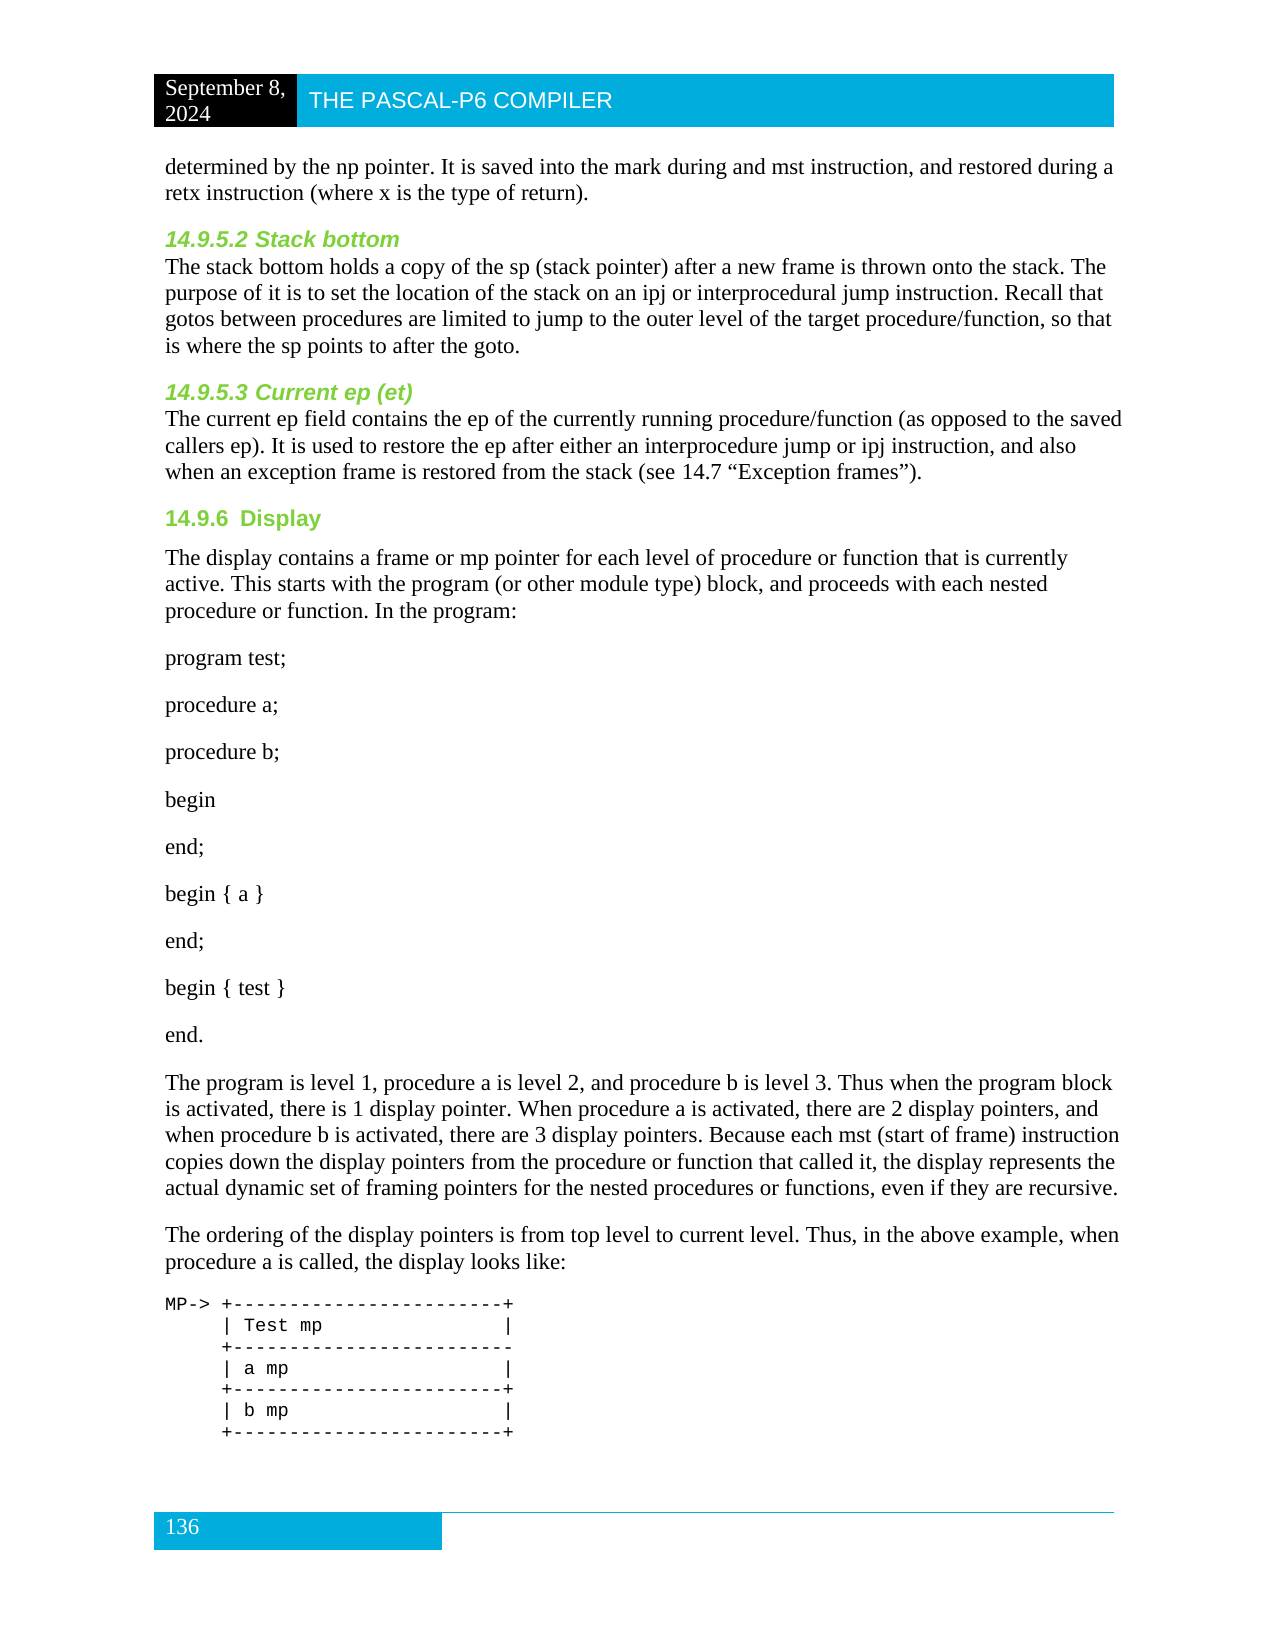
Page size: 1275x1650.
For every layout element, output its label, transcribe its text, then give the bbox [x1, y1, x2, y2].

text program test; [165, 644, 1125, 670]
text procedure b; [165, 738, 1125, 765]
text begin { test } [165, 974, 1125, 1001]
subtitle Stack bottom [165, 226, 1125, 253]
text | Test mp | [165, 1316, 1125, 1337]
text MP-> +------------------------+ [165, 1295, 1125, 1316]
text | a mp | [165, 1359, 1125, 1380]
text The ordering of the display pointers is from top level to current level. Thus, in the above example, when procedure a is called, the display looks like: [165, 1221, 1125, 1274]
text end; [165, 927, 1125, 953]
subtitle Current ep (et) [165, 379, 1125, 405]
text The current ep field contains the ep of the currently running procedure/function (as opposed to the saved callers ep). It is used to restore the ep after either an interprocedure jump or ipj instruction, and also when an exception frame is restored from the stack (see 13.7 “Exception frames”). [165, 405, 1125, 484]
text determined by the np pointer. It is saved into the mark during and mst instruction, and restored during a retx instruction (where x is the type of return). [165, 153, 1125, 206]
text | b mp | [165, 1401, 1125, 1422]
subtitle Display [165, 505, 1125, 532]
text end; [165, 833, 1125, 859]
text The stack bottom holds a copy of the sp (stack pointer) after a new frame is thrown onto the stack. The purpose of it is to set the location of the stack on an ipj or interprocedural jump instruction. Recall that gotos between procedures are limited to jump to the outer level of the target procedure/function, so that is where the sp points to after the goto. [165, 253, 1125, 358]
text end. [165, 1022, 1125, 1048]
text The program is level 1, procedure a is level 2, and procedure b is level 3. Thus when the program block is activated, there is 1 display pointer. When procedure a is activated, there are 2 display pointers, and when procedure b is activated, there are 3 display pointers. Because each mst (start of frame) instruction copies down the display pointers from the procedure or function that called it, the display represents the actual dynamic set of framing pointers for the nested procedures or functions, even if they are recursive. [165, 1069, 1125, 1201]
text begin { a } [165, 880, 1125, 906]
text +------------------------+ [165, 1380, 1125, 1401]
text The display contains a frame or mp pointer for each level of procedure or function that is currently active. This starts with the program (or other module type) block, and proceeds with each nested procedure or function. In the program: [165, 544, 1125, 623]
text +------------------------+ [165, 1422, 1125, 1444]
text +------------------------- [165, 1337, 1125, 1359]
text begin [165, 786, 1125, 812]
text procedure a; [165, 691, 1125, 718]
